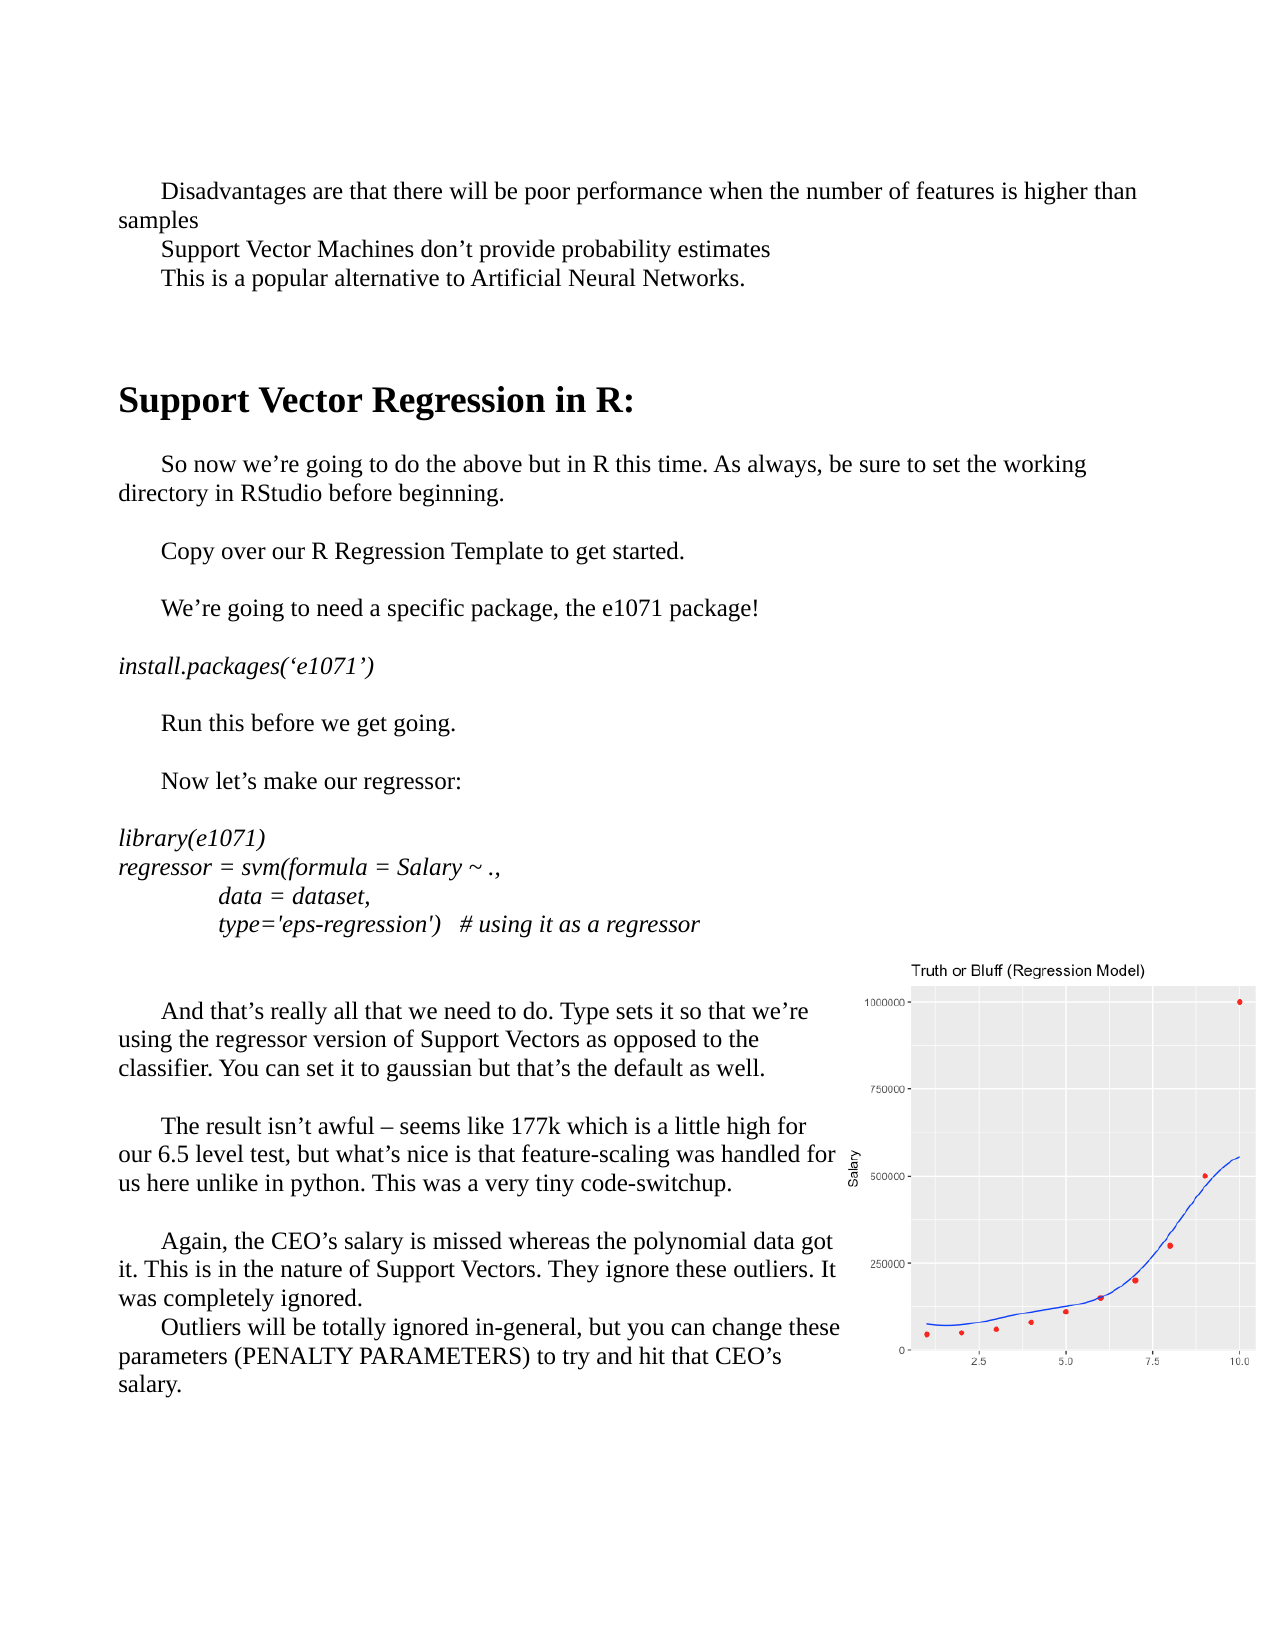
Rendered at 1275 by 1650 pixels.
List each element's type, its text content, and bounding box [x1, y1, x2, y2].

picture [845, 960, 1257, 1368]
text Again, the CEO’s salary is missed whereas the polynomial data got it. This is in the nature of Support Vectors. They ignore these outliers. It was completely ignored. [118, 1226, 845, 1312]
text data = dataset, [118, 881, 1157, 909]
text library(e1071) [118, 823, 1157, 852]
text Now let’s make our regressor: [118, 766, 1157, 794]
text The result isn’t awful – seems like 177k which is a little high for our 6.5 level test, but what’s nice is that feature-scaling was handled for us here unlike in python. This was a very tiny code-switchup. [118, 1111, 845, 1197]
text Support Vector Machines don’t provide probability estimates [118, 234, 1157, 263]
text And that’s really all that we need to do. Type sets it so that we’re using the regressor version of Support Vectors as opposed to the classifier. You can set it to gaussian but that’s the default as well. [118, 996, 845, 1082]
text Run this before we get going. [118, 708, 1157, 737]
text Support Vector Regression in R: [118, 378, 1157, 421]
text Copy over our R Regression Template to get started. [118, 536, 1157, 564]
text type='eps-regression') # using it as a regressor [118, 909, 1157, 938]
text install.packages(‘e1071’) [118, 651, 1157, 679]
text Disadvantages are that there will be poor performance when the number of features is higher than samples [118, 176, 1157, 234]
text regressor = svm(formula = Salary ~ ., [118, 852, 1157, 881]
text We’re going to need a specific package, the e1071 package! [118, 593, 1157, 622]
text So now we’re going to do the above but in R this time. As always, be sure to set the working directory in RStudio before beginning. [118, 449, 1157, 507]
text This is a popular alternative to Artificial Neural Networks. [118, 263, 1157, 291]
text Outliers will be totally ignored in-general, but you can change these parameters (PENALTY PARAMETERS) to try and hit that CEO’s salary. [118, 1312, 1157, 1398]
